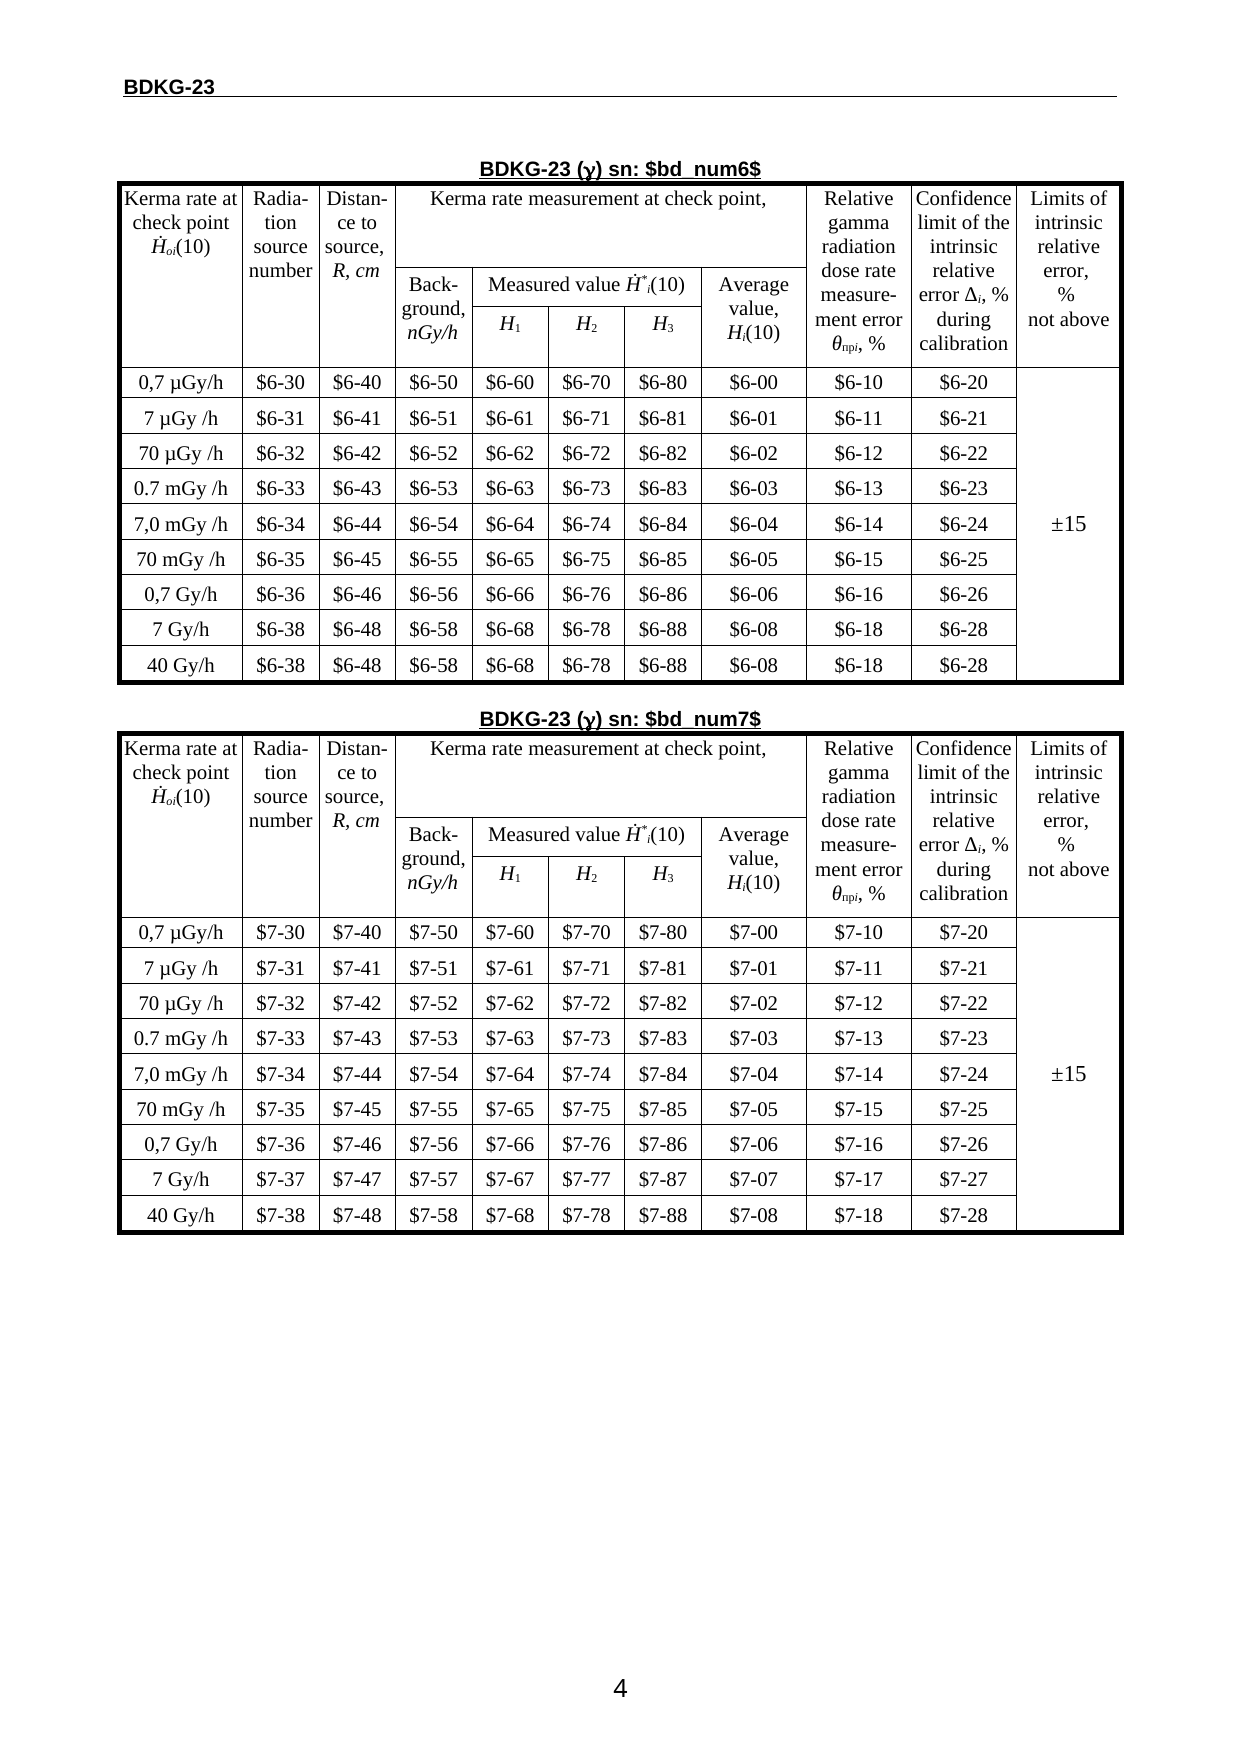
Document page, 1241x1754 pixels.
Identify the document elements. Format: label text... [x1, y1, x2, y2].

table_cell 7,0 mGy /h [122, 504, 242, 538]
table_cell $7-24 [912, 1054, 1016, 1088]
table_cell $7-03 [702, 1019, 806, 1053]
table_cell $6-11 [807, 398, 911, 433]
table_cell $6-13 [807, 469, 911, 503]
table_cell $7-18 [807, 1196, 911, 1230]
table_cell $7-81 [625, 948, 701, 983]
table_cell $6-58 [396, 646, 472, 680]
table_cell $7-06 [702, 1125, 806, 1159]
table_cell $7-76 [549, 1125, 624, 1159]
table_cell $7-40 [320, 918, 395, 947]
table_cell $6-70 [549, 368, 624, 397]
table_cell Back-ground, nGy/h [396, 818, 472, 917]
table_cell $7-42 [320, 984, 395, 1018]
table_cell H1 [473, 307, 548, 367]
table_cell $7-45 [320, 1090, 395, 1124]
table_cell Measured value Ḣ*i(10) [473, 268, 701, 306]
table_cell $6-78 [549, 610, 624, 644]
table_cell Limits of intrinsic relative error, % not above [1017, 186, 1119, 367]
table_cell $6-30 [243, 368, 319, 397]
table_cell Radia-tion source number [243, 736, 319, 917]
table_cell $6-46 [320, 575, 395, 609]
table_cell Average value, Hi(10) [702, 818, 806, 917]
table_cell $6-48 [320, 646, 395, 680]
table_cell $6-14 [807, 504, 911, 538]
table_cell Distan-ce to source, R, сm [320, 186, 395, 367]
table_cell $6-35 [243, 540, 319, 574]
table_cell $6-83 [625, 469, 701, 503]
table_cell $6-20 [912, 368, 1016, 397]
table_cell $7-02 [702, 984, 806, 1018]
table_cell $6-72 [549, 434, 624, 468]
table_cell $6-56 [396, 575, 472, 609]
table_cell $7-66 [473, 1125, 548, 1159]
table_cell $7-67 [473, 1160, 548, 1194]
table_cell $7-85 [625, 1090, 701, 1124]
table_cell $7-20 [912, 918, 1016, 947]
table_cell ±15 [1017, 368, 1119, 680]
table_cell $7-63 [473, 1019, 548, 1053]
table_cell $6-28 [912, 610, 1016, 644]
table_cell 7 Gy/h [122, 610, 242, 644]
table_cell $6-68 [473, 610, 548, 644]
table_cell $6-53 [396, 469, 472, 503]
table_cell $7-50 [396, 918, 472, 947]
table_cell $7-22 [912, 984, 1016, 1018]
table_cell $7-28 [912, 1196, 1016, 1230]
table_cell 7,0 mGy /h [122, 1054, 242, 1088]
table_cell $6-86 [625, 575, 701, 609]
table_cell $6-16 [807, 575, 911, 609]
table_cell $7-82 [625, 984, 701, 1018]
table_cell 0,7 Gy/h [122, 575, 242, 609]
table_cell $7-38 [243, 1196, 319, 1230]
table_cell $6-08 [702, 610, 806, 644]
table_cell 0.7 mGy /h [122, 1019, 242, 1053]
table_cell $7-36 [243, 1125, 319, 1159]
table_cell $7-15 [807, 1090, 911, 1124]
table_header BDKG-23 (γ) sn: $bd_num7$ [119, 685, 1121, 731]
table_cell 40 Gy/h [122, 1196, 242, 1230]
table_cell $7-31 [243, 948, 319, 983]
table_cell $7-41 [320, 948, 395, 983]
table_cell $6-80 [625, 368, 701, 397]
table_cell $7-00 [702, 918, 806, 947]
table_cell $6-60 [473, 368, 548, 397]
table_cell $7-70 [549, 918, 624, 947]
table_cell $7-54 [396, 1054, 472, 1088]
table_cell $7-16 [807, 1125, 911, 1159]
table_cell $7-77 [549, 1160, 624, 1194]
table_cell $7-07 [702, 1160, 806, 1194]
table_cell 7 µGy /h [122, 948, 242, 983]
table_cell Kerma rate measurement at check point, [396, 186, 806, 267]
table_cell Relative gamma radiation dose rate measure-ment error θпрi, % [807, 186, 911, 367]
table_cell $6-10 [807, 368, 911, 397]
table_cell $6-51 [396, 398, 472, 433]
table_cell $7-58 [396, 1196, 472, 1230]
table_cell $6-02 [702, 434, 806, 468]
table_cell $6-23 [912, 469, 1016, 503]
table_cell $7-25 [912, 1090, 1016, 1124]
table_cell $7-46 [320, 1125, 395, 1159]
table_cell $7-68 [473, 1196, 548, 1230]
table_cell $7-86 [625, 1125, 701, 1159]
table_cell 0.7 mGy /h [122, 469, 242, 503]
table_cell $7-14 [807, 1054, 911, 1088]
table_cell Average value, Hi(10) [702, 268, 806, 367]
table_cell $6-04 [702, 504, 806, 538]
table_cell $6-33 [243, 469, 319, 503]
table_cell $6-71 [549, 398, 624, 433]
table_header BDKG-23 (γ) sn: $bd_num6$ [119, 135, 1121, 181]
table_cell $6-58 [396, 610, 472, 644]
table_cell $6-01 [702, 398, 806, 433]
table_cell $6-22 [912, 434, 1016, 468]
table_cell $6-38 [243, 610, 319, 644]
table_cell Measured value Ḣ*i(10) [473, 818, 701, 856]
table_cell H1 [473, 857, 548, 917]
table_cell $6-85 [625, 540, 701, 574]
table_cell Relative gamma radiation dose rate measure-ment error θпрi, % [807, 736, 911, 917]
table_cell $7-33 [243, 1019, 319, 1053]
table_cell $6-61 [473, 398, 548, 433]
table_cell $6-78 [549, 646, 624, 680]
table_cell $6-54 [396, 504, 472, 538]
table_cell $7-43 [320, 1019, 395, 1053]
table_cell Kerma rate at check point Ḣoi(10) [122, 736, 242, 917]
table_cell $7-08 [702, 1196, 806, 1230]
table_cell $7-32 [243, 984, 319, 1018]
table_cell $7-10 [807, 918, 911, 947]
table_cell Limits of intrinsic relative error, % not above [1017, 736, 1119, 917]
table_cell $7-48 [320, 1196, 395, 1230]
table_cell $7-56 [396, 1125, 472, 1159]
table_cell $6-21 [912, 398, 1016, 433]
table_cell $7-64 [473, 1054, 548, 1088]
table_cell $7-35 [243, 1090, 319, 1124]
table_cell 0,7 µGy/h [122, 368, 242, 397]
table_cell $6-34 [243, 504, 319, 538]
table_cell $7-74 [549, 1054, 624, 1088]
table_cell Confidence limit of the intrinsic relative error Δi, % during calibration [912, 186, 1016, 367]
table_cell 70 mGy /h [122, 540, 242, 574]
table_cell $7-04 [702, 1054, 806, 1088]
table_cell $6-65 [473, 540, 548, 574]
table_cell $6-84 [625, 504, 701, 538]
table_cell $6-75 [549, 540, 624, 574]
table_cell $7-60 [473, 918, 548, 947]
table_cell $6-31 [243, 398, 319, 433]
table_cell $6-06 [702, 575, 806, 609]
table_cell $6-76 [549, 575, 624, 609]
table_cell $6-64 [473, 504, 548, 538]
table_cell Radia-tion source number [243, 186, 319, 367]
table_cell 70 µGy /h [122, 984, 242, 1018]
table_cell $7-65 [473, 1090, 548, 1124]
table_cell $7-23 [912, 1019, 1016, 1053]
table_cell $7-17 [807, 1160, 911, 1194]
table_cell $7-53 [396, 1019, 472, 1053]
table_cell $6-18 [807, 610, 911, 644]
table_cell $6-48 [320, 610, 395, 644]
table_cell $7-73 [549, 1019, 624, 1053]
table_cell 70 µGy /h [122, 434, 242, 468]
table_cell $7-26 [912, 1125, 1016, 1159]
table_cell 40 Gy/h [122, 646, 242, 680]
table_cell $7-61 [473, 948, 548, 983]
table_cell $7-34 [243, 1054, 319, 1088]
table_cell $6-66 [473, 575, 548, 609]
table_cell $7-30 [243, 918, 319, 947]
table_cell $7-27 [912, 1160, 1016, 1194]
table_cell $7-01 [702, 948, 806, 983]
table_cell $7-47 [320, 1160, 395, 1194]
table_cell $6-08 [702, 646, 806, 680]
table_cell $7-05 [702, 1090, 806, 1124]
table_cell $6-52 [396, 434, 472, 468]
table_cell $6-45 [320, 540, 395, 574]
table_cell $7-52 [396, 984, 472, 1018]
table_cell $7-57 [396, 1160, 472, 1194]
table_cell $6-73 [549, 469, 624, 503]
table_cell $6-68 [473, 646, 548, 680]
table_cell $6-25 [912, 540, 1016, 574]
table_cell $6-28 [912, 646, 1016, 680]
table_cell $6-88 [625, 610, 701, 644]
table_cell $7-62 [473, 984, 548, 1018]
table_cell $6-32 [243, 434, 319, 468]
table_cell $7-88 [625, 1196, 701, 1230]
table_cell $6-03 [702, 469, 806, 503]
table_cell $6-15 [807, 540, 911, 574]
table_cell $6-44 [320, 504, 395, 538]
table_cell $6-63 [473, 469, 548, 503]
table_cell $6-82 [625, 434, 701, 468]
table_cell $7-84 [625, 1054, 701, 1088]
table_cell $6-00 [702, 368, 806, 397]
table_cell $6-26 [912, 575, 1016, 609]
table_cell $7-51 [396, 948, 472, 983]
table_cell Distan-ce to source, R, сm [320, 736, 395, 917]
table_cell $6-74 [549, 504, 624, 538]
table_cell $6-40 [320, 368, 395, 397]
table_cell $7-11 [807, 948, 911, 983]
table_cell 0,7 Gy/h [122, 1125, 242, 1159]
table_cell H2 [549, 857, 624, 917]
table_cell 7 Gy/h [122, 1160, 242, 1194]
table_cell $6-81 [625, 398, 701, 433]
table_cell $6-88 [625, 646, 701, 680]
table_cell Kerma rate measurement at check point, [396, 736, 806, 817]
table_cell $7-55 [396, 1090, 472, 1124]
table_cell $7-80 [625, 918, 701, 947]
table_cell $6-38 [243, 646, 319, 680]
table_cell Back-ground, nGy/h [396, 268, 472, 367]
table_cell $6-41 [320, 398, 395, 433]
table_cell $7-37 [243, 1160, 319, 1194]
table_cell $7-12 [807, 984, 911, 1018]
table_cell $7-13 [807, 1019, 911, 1053]
table_cell Confidence limit of the intrinsic relative error Δi, % during calibration [912, 736, 1016, 917]
table_cell Kerma rate at check point Ḣoi(10) [122, 186, 242, 367]
table_cell ±15 [1017, 918, 1119, 1230]
table_cell H2 [549, 307, 624, 367]
table_cell H3 [625, 307, 701, 367]
table_cell $7-71 [549, 948, 624, 983]
table_cell $7-72 [549, 984, 624, 1018]
table_cell $6-50 [396, 368, 472, 397]
table_cell $6-05 [702, 540, 806, 574]
table_cell $7-75 [549, 1090, 624, 1124]
table_cell $6-55 [396, 540, 472, 574]
table_cell $6-36 [243, 575, 319, 609]
table_cell 0,7 µGy/h [122, 918, 242, 947]
table_cell 7 µGy /h [122, 398, 242, 433]
table_cell $7-78 [549, 1196, 624, 1230]
table_cell $6-24 [912, 504, 1016, 538]
table_cell $6-18 [807, 646, 911, 680]
table_cell $7-83 [625, 1019, 701, 1053]
table_cell $6-42 [320, 434, 395, 468]
table_cell $6-62 [473, 434, 548, 468]
table_cell $6-12 [807, 434, 911, 468]
table_cell 70 mGy /h [122, 1090, 242, 1124]
table_cell $7-44 [320, 1054, 395, 1088]
table_cell $6-43 [320, 469, 395, 503]
table_cell H3 [625, 857, 701, 917]
table_cell $7-21 [912, 948, 1016, 983]
table_cell $7-87 [625, 1160, 701, 1194]
